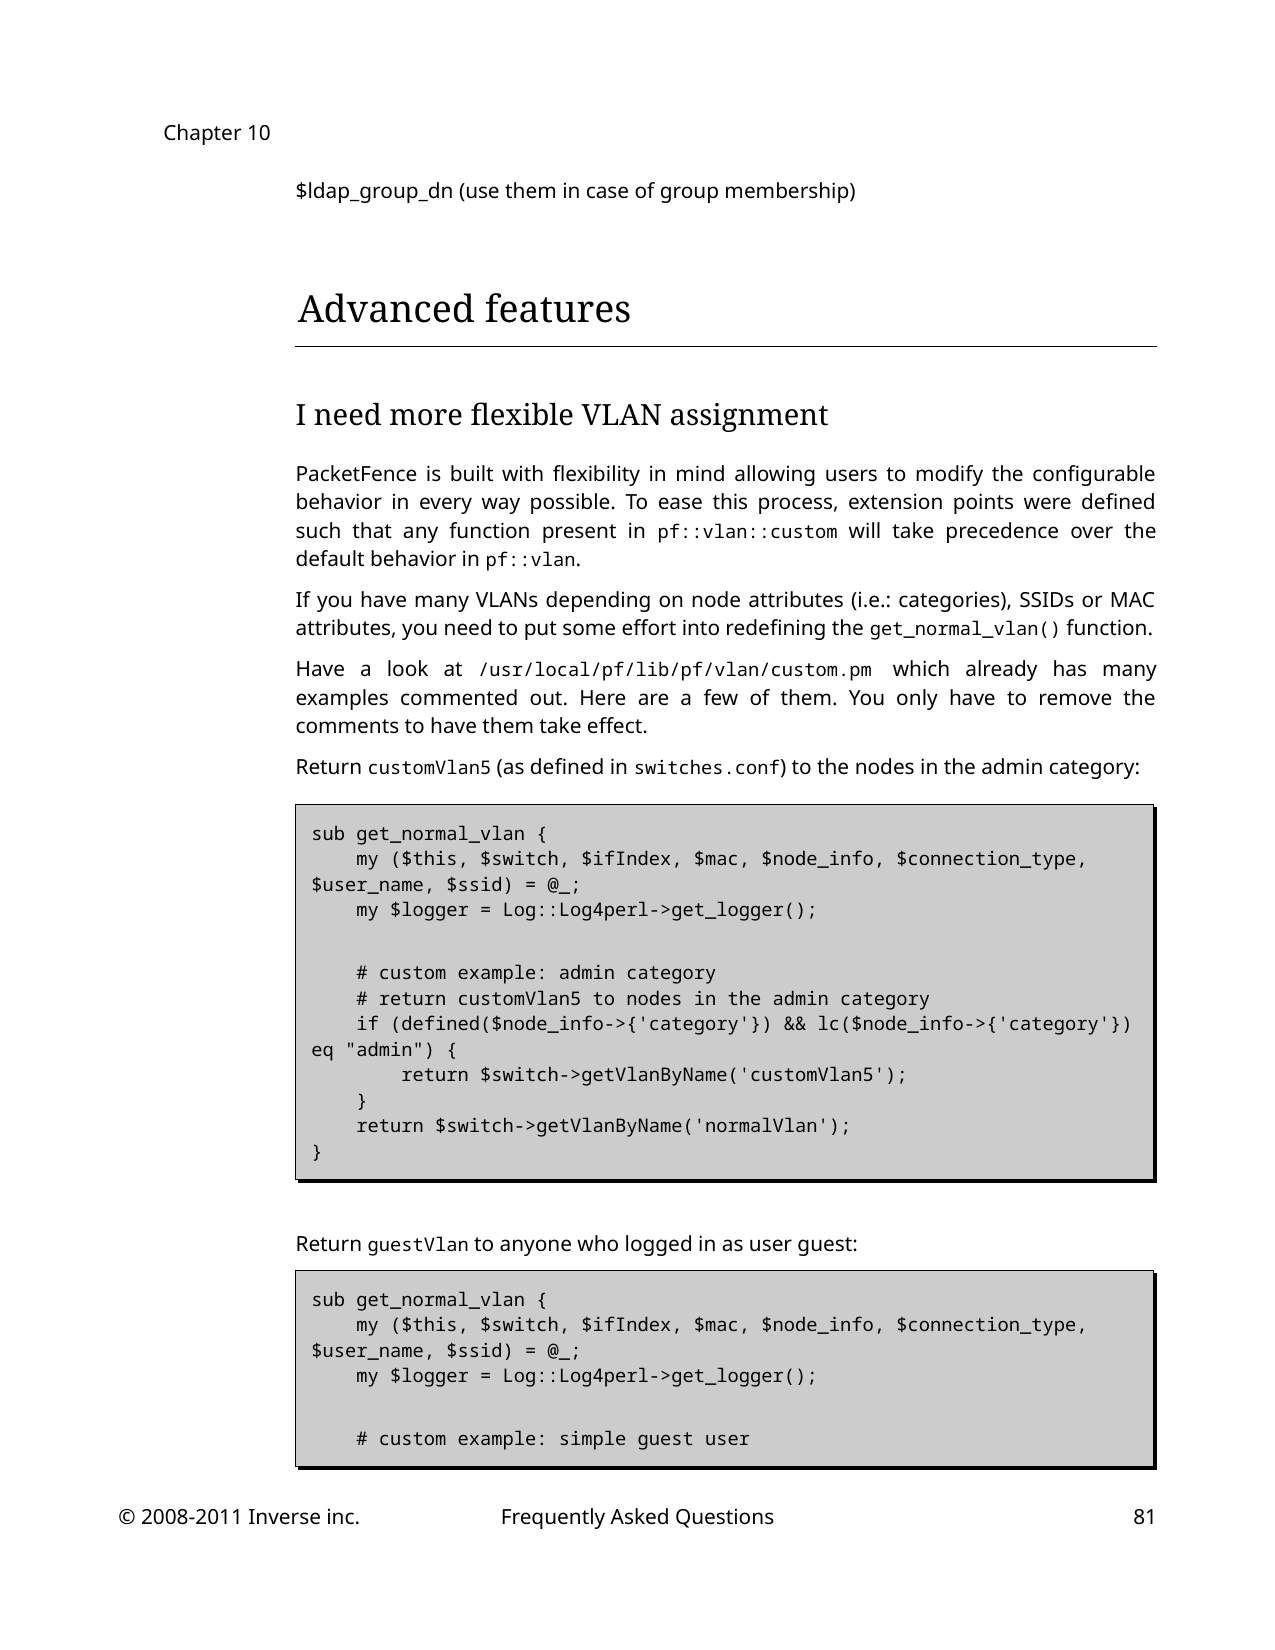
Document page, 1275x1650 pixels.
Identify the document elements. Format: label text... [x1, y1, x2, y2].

text $ldap_group_dn (use them in case of group membership) [295, 176, 1157, 204]
text # custom example: simple guest user [296, 1410, 1153, 1466]
text PacketFence is built with flexibility in mind allowing users to modify the configurable behavior in every way possible. To ease this process, extension points were defined such that any function present in pf::vlan::custom will take precedence over the default behavior in pf::vlan. [295, 459, 1157, 573]
text sub get_normal_vlan { my ($this, $switch, $ifIndex, $mac, $node_info, $connection_type, $user_name, $ssid) = @_; my $logger = Log::Log4perl->get_logger(); [296, 1271, 1153, 1378]
text If you have many VLANs depending on node attributes (i.e.: categories), SSIDs or MAC attributes, you need to put some effort into redefining the get_normal_vlan() function. [295, 585, 1157, 642]
text # custom example: admin category # return customVlan5 to nodes in the admin category if (defined($node_info->{'category'}) && lc($node_info->{'category'}) eq "admin") { return $switch->getVlanByName('customVlan5'); } return $switch->getVlanByName('normalVlan'); } [296, 944, 1153, 1179]
text Return customVlan5 (as defined in switches.conf) to the nodes in the admin category: [295, 752, 1157, 781]
subtitle I need more flexible VLAN assignment [295, 394, 1157, 434]
subtitle Advanced features [295, 283, 1157, 346]
text sub get_normal_vlan { my ($this, $switch, $ifIndex, $mac, $node_info, $connection_type, $user_name, $ssid) = @_; my $logger = Log::Log4perl->get_logger(); [296, 805, 1153, 912]
text Have a look at /usr/local/pf/lib/pf/vlan/custom.pm which already has many examples commented out. Here are a few of them. You only have to remove the comments to have them take effect. [295, 654, 1157, 740]
text Return guestVlan to anyone who logged in as user guest: [295, 1229, 1157, 1258]
